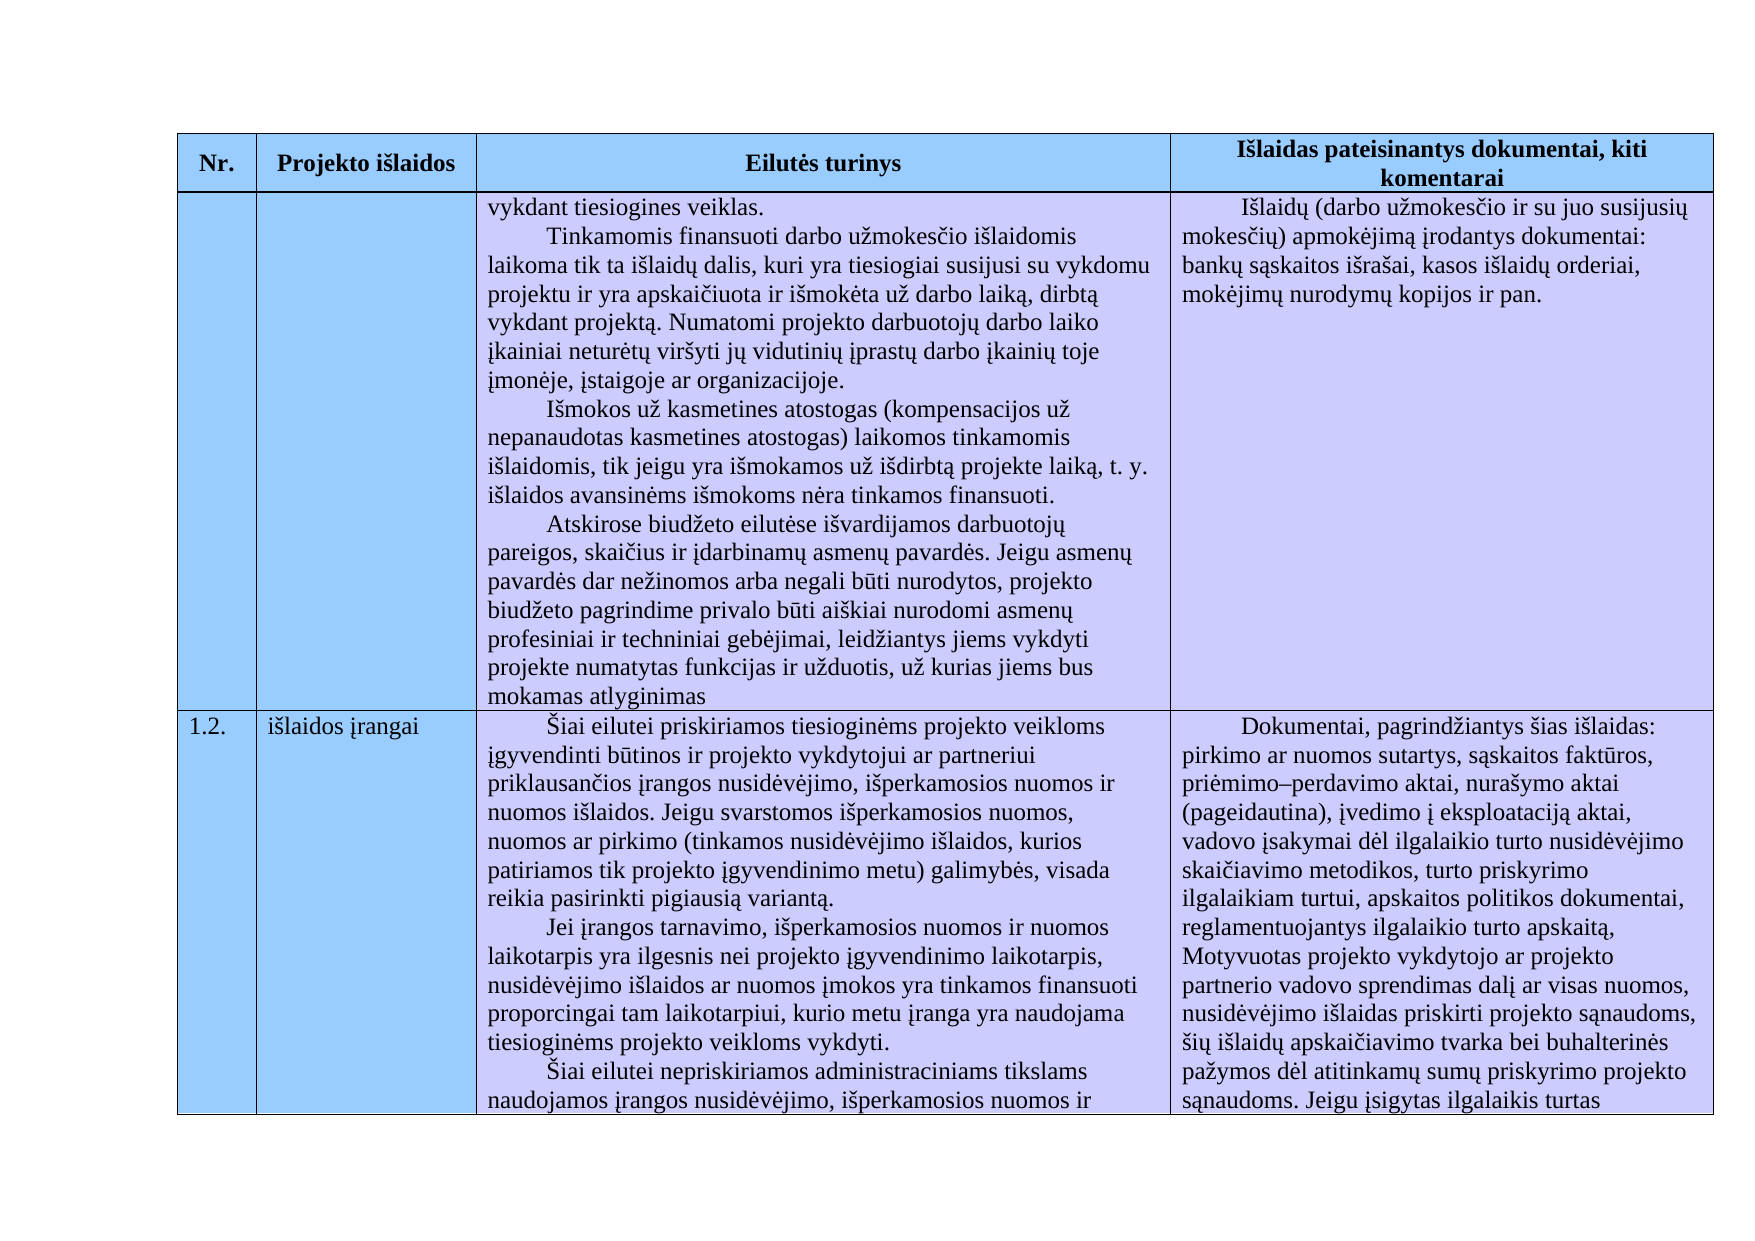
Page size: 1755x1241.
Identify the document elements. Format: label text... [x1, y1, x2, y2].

table_cell vykdant tiesiogines veiklas. Tinkamomis finansuoti darbo užmokesčio išlaidomis laikoma tik ta išlaidų dalis, kuri yra tiesiogiai susijusi su vykdomu projektu ir yra apskaičiuota ir išmokėta už darbo laiką, dirbtą vykdant projektą. Numatomi projekto darbuotojų darbo laiko įkainiai neturėtų viršyti jų vidutinių įprastų darbo įkainių toje įmonėje, įstaigoje ar organizacijoje. Išmokos už kasmetines atostogas (kompensacijos už nepanaudotas kasmetines atostogas) laikomos tinkamomis išlaidomis, tik jeigu yra išmokamos už išdirbtą projekte laiką, t. y. išlaidos avansinėms išmokoms nėra tinkamos finansuoti. Atskirose biudžeto eilutėse išvardijamos darbuotojų pareigos, skaičius ir įdarbinamų asmenų pavardės. Jeigu asmenų pavardės dar nežinomos arba negali būti nurodytos, projekto biudžeto pagrindime privalo būti aiškiai nurodomi asmenų profesiniai ir techniniai gebėjimai, leidžiantys jiems vykdyti projekte numatytas funkcijas ir užduotis, už kurias jiems bus mokamas atlyginimas [477, 193, 1170, 710]
table_cell Išlaidų (darbo užmokesčio ir su juo susijusių mokesčių) apmokėjimą įrodantys dokumentai: bankų sąskaitos išrašai, kasos išlaidų orderiai, mokėjimų nurodymų kopijos ir pan. [1171, 193, 1713, 710]
table_cell 1.2. [178, 711, 256, 1113]
table_cell išlaidos įrangai [257, 711, 476, 1113]
table_cell Šiai eilutei priskiriamos tiesioginėms projekto veikloms įgyvendinti būtinos ir projekto vykdytojui ar partneriui priklausančios įrangos nusidėvėjimo, išperkamosios nuomos ir nuomos išlaidos. Jeigu svarstomos išperkamosios nuomos, nuomos ar pirkimo (tinkamos nusidėvėjimo išlaidos, kurios patiriamos tik projekto įgyvendinimo metu) galimybės, visada reikia pasirinkti pigiausią variantą. Jei įrangos tarnavimo, išperkamosios nuomos ir nuomos laikotarpis yra ilgesnis nei projekto įgyvendinimo laikotarpis, nusidėvėjimo išlaidos ar nuomos įmokos yra tinkamos finansuoti proporcingai tam laikotarpiui, kurio metu įranga yra naudojama tiesioginėms projekto veikloms vykdyti. Šiai eilutei nepriskiriamos administraciniams tikslams naudojamos įrangos nusidėvėjimo, išperkamosios nuomos ir [477, 711, 1170, 1113]
table_header Eilutės turinys [477, 134, 1170, 191]
table_header Išlaidas pateisinantys dokumentai, kiti komentarai [1171, 134, 1713, 191]
table_header Nr. [178, 134, 256, 191]
table_cell Dokumentai, pagrindžiantys šias išlaidas: pirkimo ar nuomos sutartys, sąskaitos faktūros, priėmimo–perdavimo aktai, nurašymo aktai (pageidautina), įvedimo į eksploataciją aktai, vadovo įsakymai dėl ilgalaikio turto nusidėvėjimo skaičiavimo metodikos, turto priskyrimo ilgalaikiam turtui, apskaitos politikos dokumentai, reglamentuojantys ilgalaikio turto apskaitą, Motyvuotas projekto vykdytojo ar projekto partnerio vadovo sprendimas dalį ar visas nuomos, nusidėvėjimo išlaidas priskirti projekto sąnaudoms, šių išlaidų apskaičiavimo tvarka bei buhalterinės pažymos dėl atitinkamų sumų priskyrimo projekto sąnaudoms. Jeigu įsigytas ilgalaikis turtas [1171, 711, 1713, 1113]
table_cell [257, 193, 476, 710]
table_cell [178, 193, 256, 710]
table_header Projekto išlaidos [257, 134, 476, 191]
